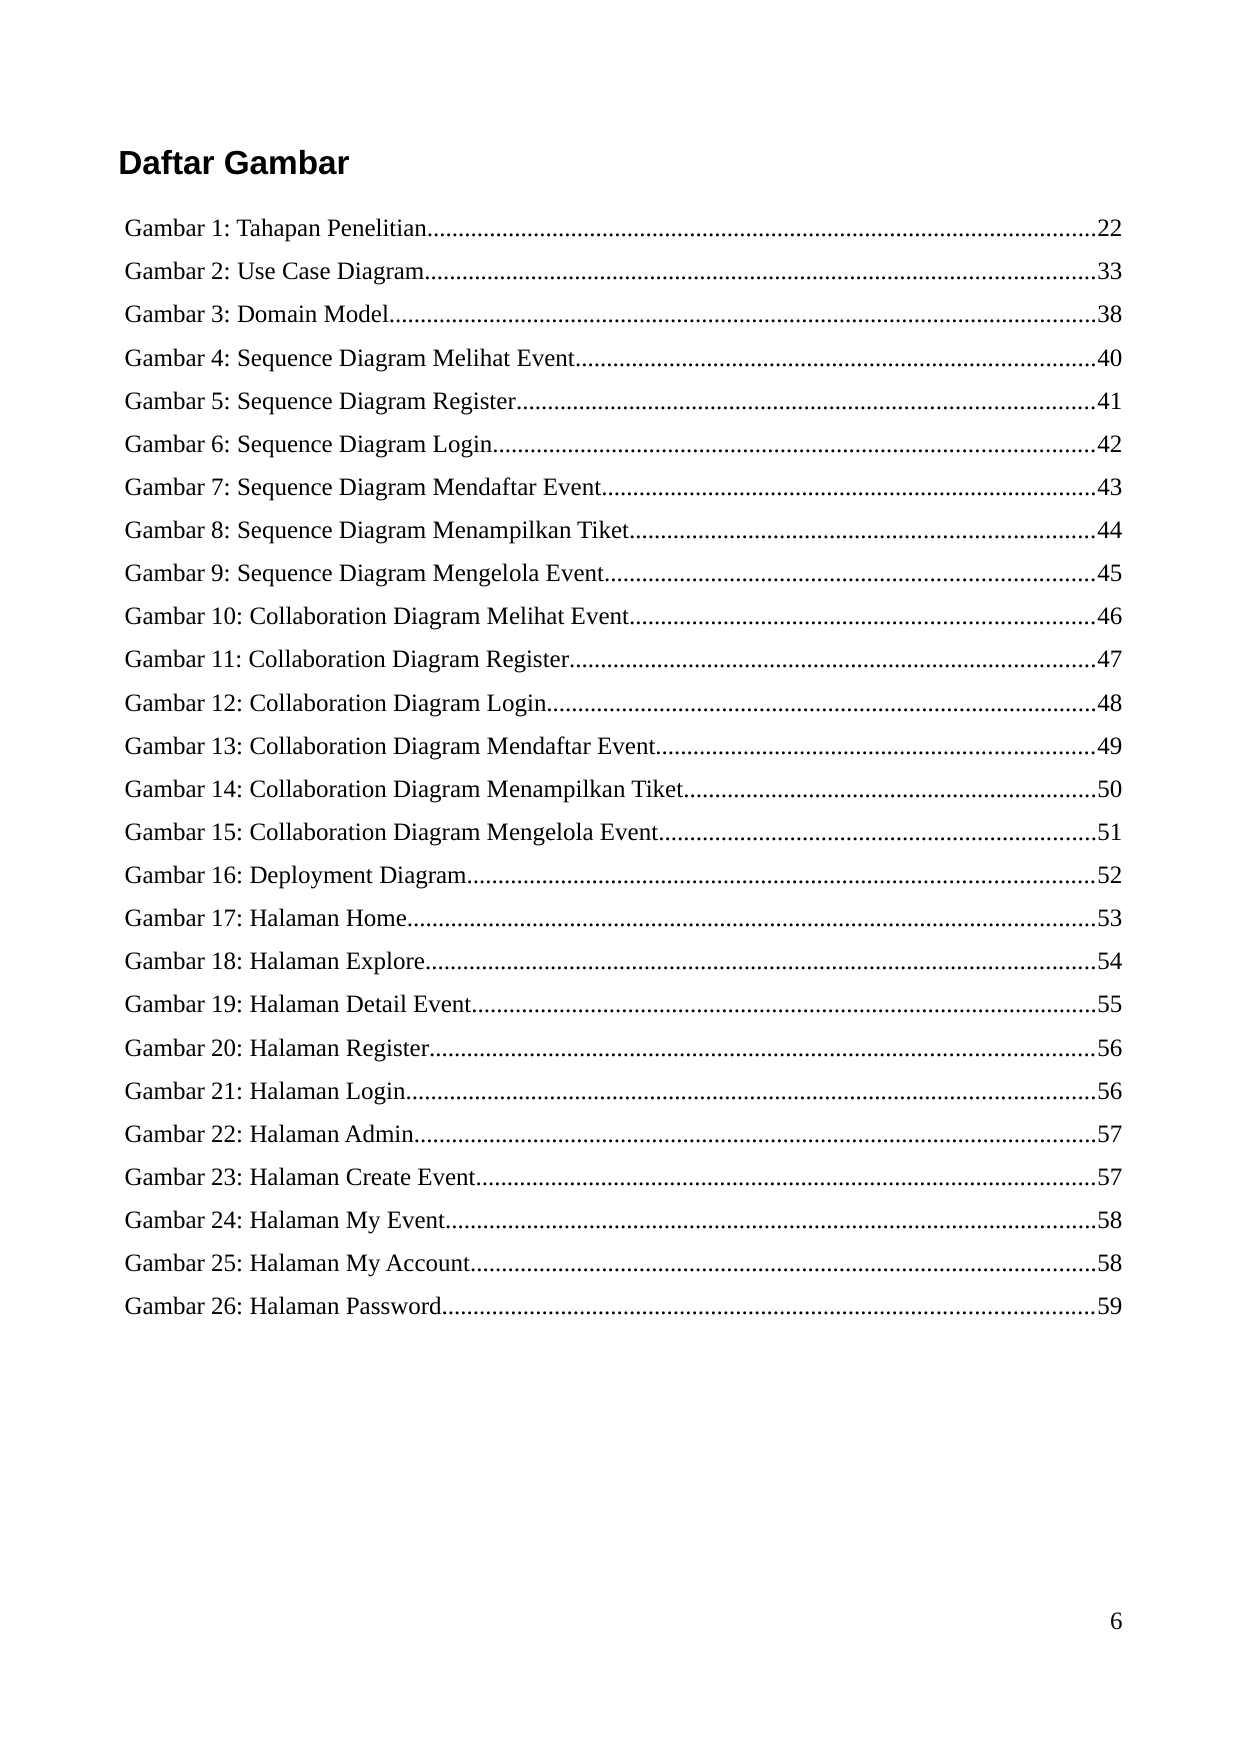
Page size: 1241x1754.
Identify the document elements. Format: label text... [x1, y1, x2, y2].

text Gambar 22: Halaman Admin 57 [118, 1119, 1122, 1148]
text Gambar 8: Sequence Diagram Menampilkan Tiket 44 [118, 515, 1122, 544]
text Gambar 18: Halaman Explore 54 [118, 946, 1122, 975]
text Gambar 5: Sequence Diagram Register 41 [118, 386, 1122, 414]
text Gambar 2: Use Case Diagram 33 [118, 256, 1122, 285]
text Gambar 25: Halaman My Account 58 [118, 1248, 1122, 1277]
text Gambar 10: Collaboration Diagram Melihat Event 46 [118, 601, 1122, 630]
text Gambar 20: Halaman Register 56 [118, 1033, 1122, 1061]
text Gambar 16: Deployment Diagram 52 [118, 860, 1122, 889]
text Gambar 12: Collaboration Diagram Login 48 [118, 688, 1122, 716]
text Gambar 21: Halaman Login 56 [118, 1076, 1122, 1104]
text Gambar 3: Domain Model 38 [118, 299, 1122, 328]
text Gambar 4: Sequence Diagram Melihat Event 40 [118, 343, 1122, 371]
text Gambar 9: Sequence Diagram Mengelola Event 45 [118, 558, 1122, 587]
text Gambar 26: Halaman Password 59 [118, 1291, 1122, 1320]
text Gambar 24: Halaman My Event 58 [118, 1205, 1122, 1234]
text Gambar 19: Halaman Detail Event 55 [118, 989, 1122, 1018]
text Gambar 15: Collaboration Diagram Mengelola Event 51 [118, 817, 1122, 846]
subtitle Daftar Gambar [118, 143, 1122, 182]
text Gambar 1: Tahapan Penelitian 22 [118, 213, 1122, 242]
text Gambar 6: Sequence Diagram Login 42 [118, 429, 1122, 458]
text Gambar 13: Collaboration Diagram Mendaftar Event 49 [118, 731, 1122, 759]
text Gambar 23: Halaman Create Event 57 [118, 1162, 1122, 1191]
text Gambar 7: Sequence Diagram Mendaftar Event 43 [118, 472, 1122, 501]
text Gambar 14: Collaboration Diagram Menampilkan Tiket 50 [118, 774, 1122, 803]
text Gambar 11: Collaboration Diagram Register 47 [118, 644, 1122, 673]
text Gambar 17: Halaman Home 53 [118, 903, 1122, 932]
